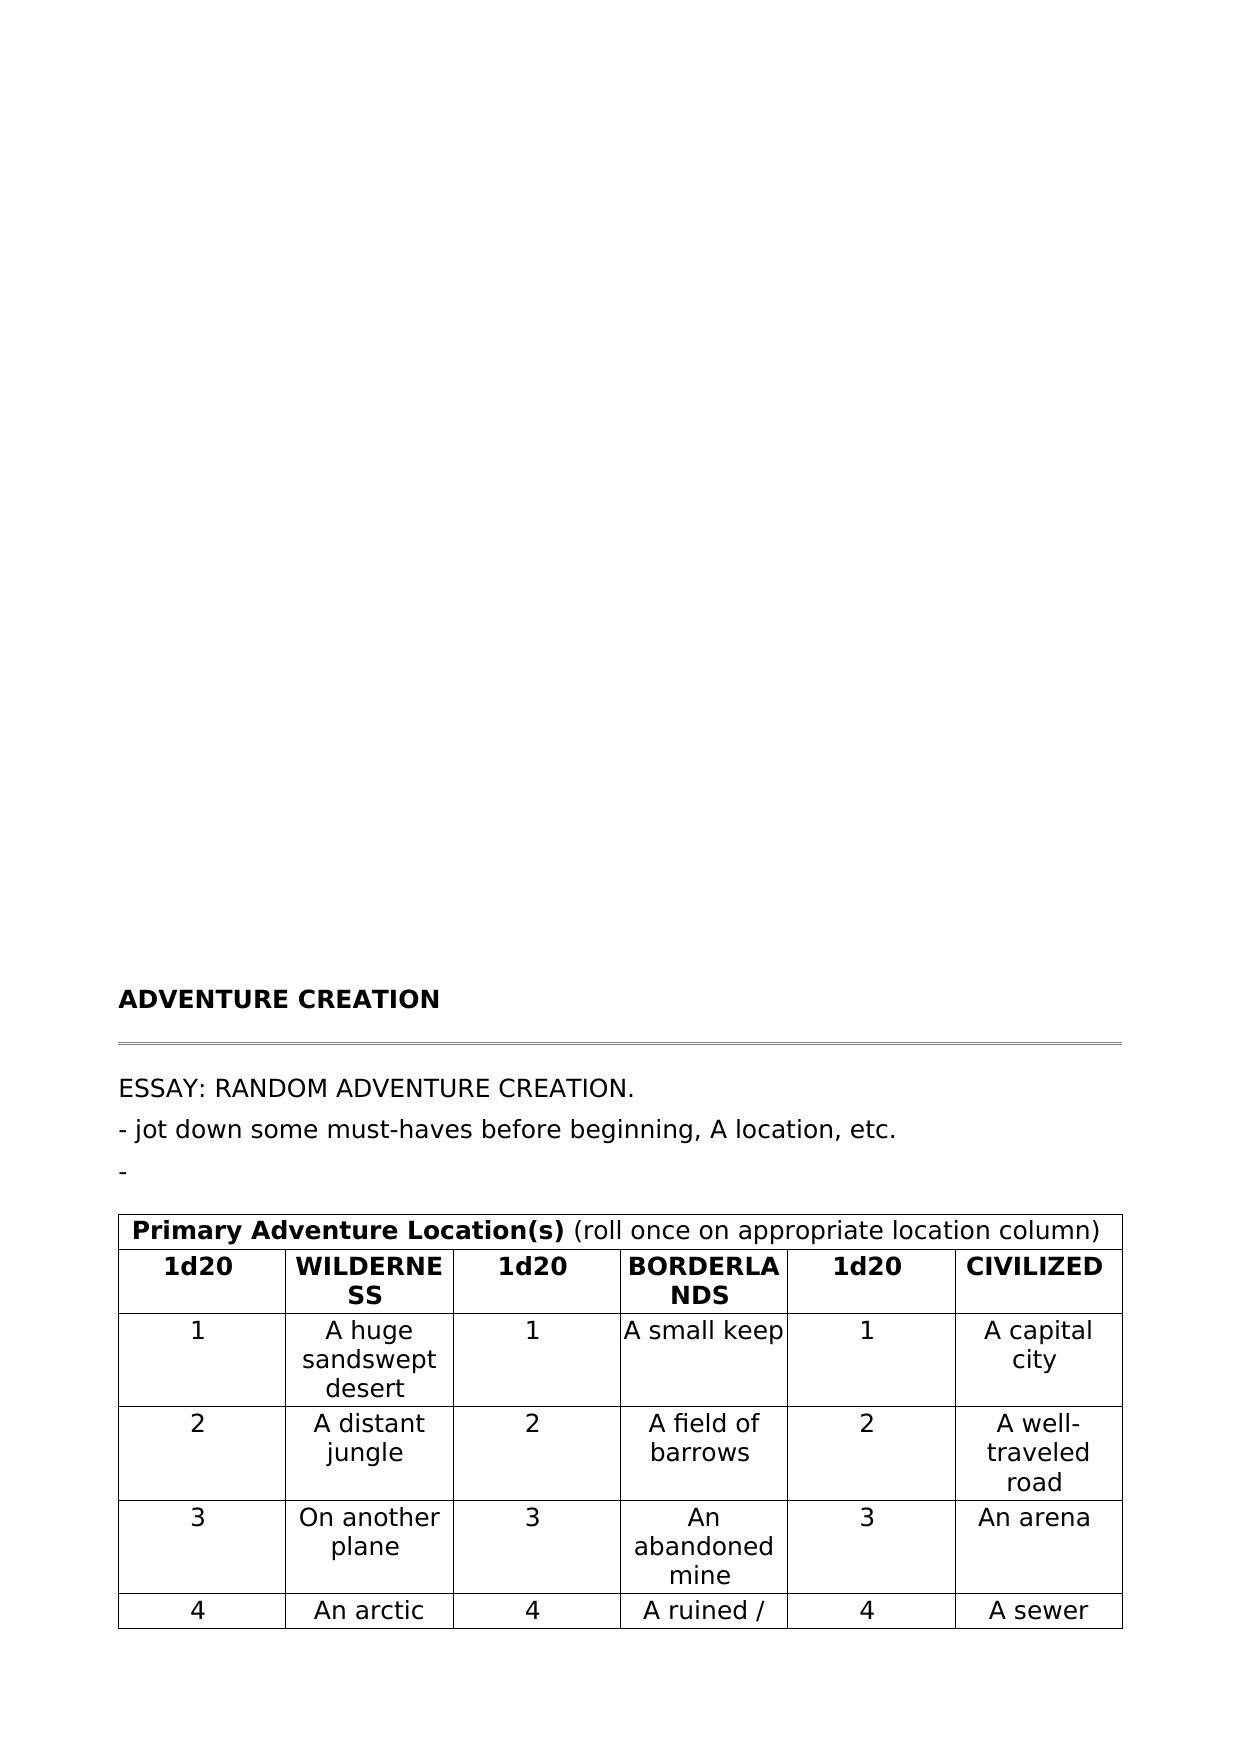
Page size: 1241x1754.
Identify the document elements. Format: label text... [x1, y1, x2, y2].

table_cell An arena [956, 1501, 1122, 1593]
table_cell 1d20 [119, 1250, 285, 1313]
table_cell 1d20 [454, 1250, 620, 1313]
table_cell BORDERLANDS [621, 1250, 787, 1313]
table_cell A capital city [956, 1314, 1122, 1406]
table_cell 2 [119, 1407, 285, 1500]
table_cell A ruined / [621, 1594, 787, 1628]
table_cell 2 [788, 1407, 955, 1500]
table_cell 2 [454, 1407, 620, 1500]
text ESSAY: RANDOM ADVENTURE CREATION. [118, 1074, 1122, 1103]
table_cell A well-traveled road [956, 1407, 1122, 1500]
table_cell 4 [788, 1594, 955, 1628]
table_cell CIVILIZED [956, 1250, 1122, 1313]
table_cell 1 [454, 1314, 620, 1406]
text - jot down some must-haves before beginning, A location, etc. [118, 1115, 1122, 1144]
table_cell On another plane [286, 1501, 453, 1593]
table_cell WILDERNESS [286, 1250, 453, 1313]
table_cell 3 [454, 1501, 620, 1593]
table_cell 3 [788, 1501, 955, 1593]
table_cell 4 [119, 1594, 285, 1628]
table_cell A sewer [956, 1594, 1122, 1628]
table_header Primary Adventure Location(s) (roll once on appropriate location column) [119, 1215, 1122, 1249]
table_cell An abandoned mine [621, 1501, 787, 1593]
table_cell A huge sandswept desert [286, 1314, 453, 1406]
table_cell A field of barrows [621, 1407, 787, 1500]
table_cell 1 [119, 1314, 285, 1406]
text - [118, 1157, 1122, 1186]
text ADVENTURE CREATION [118, 986, 1122, 1015]
table_cell 1d20 [788, 1250, 955, 1313]
table_cell A distant jungle [286, 1407, 453, 1500]
table_cell An arctic [286, 1594, 453, 1628]
table_cell 3 [119, 1501, 285, 1593]
table_cell 1 [788, 1314, 955, 1406]
table_cell 4 [454, 1594, 620, 1628]
table_cell A small keep [621, 1314, 787, 1406]
